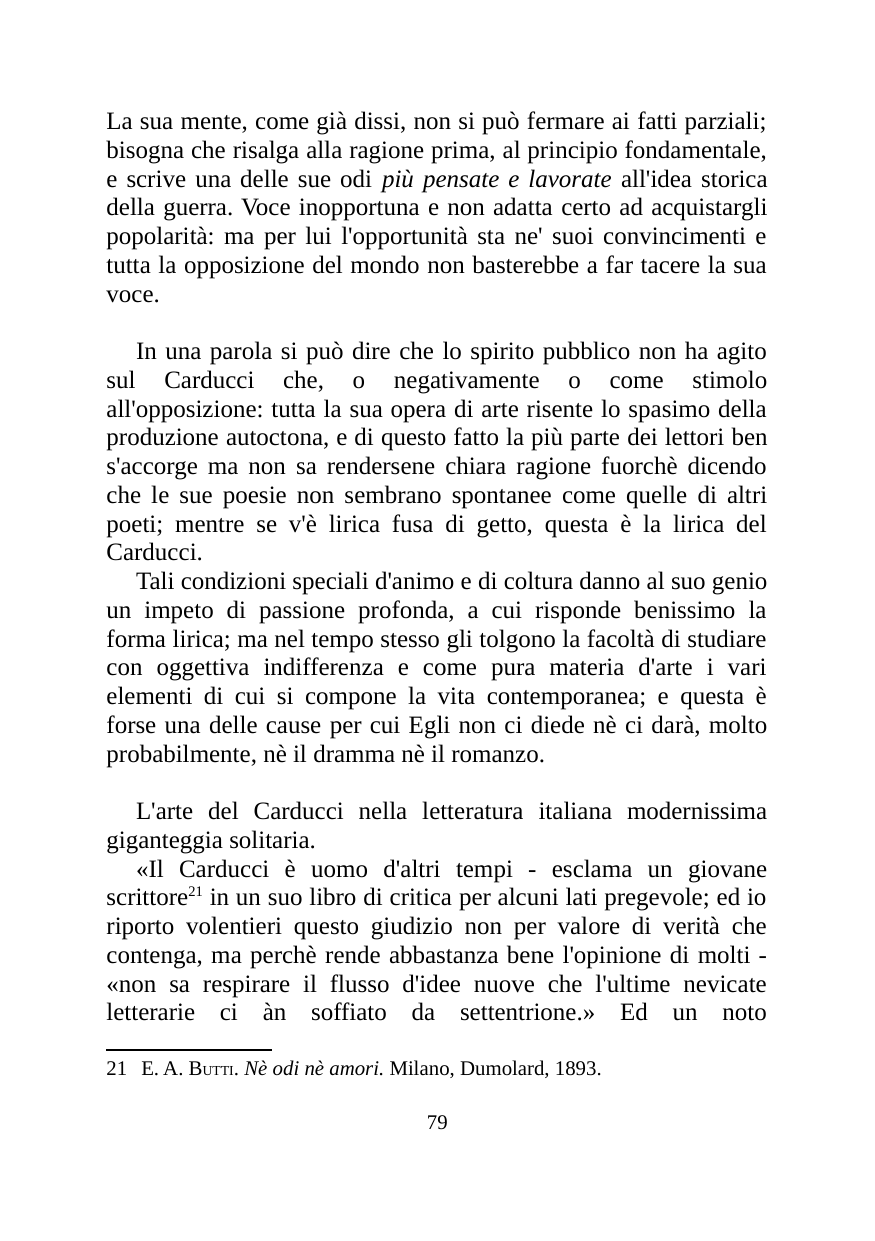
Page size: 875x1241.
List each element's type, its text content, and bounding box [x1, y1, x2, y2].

text L'arte del Carducci nella letteratura italiana modernissima giganteggia solitaria. [106, 796, 768, 854]
text «Il Carducci è uomo d'altri tempi - esclama un giovane scrittore in un suo libro di critica per alcuni lati pregevole; ed io riporto volentieri questo giudizio non per valore di verità che contenga, ma perchè rende abbastanza bene l'opinione di molti - «non sa respirare il flusso d'idee nuove che l'ultime nevicate letterarie ci àn soffiato da settentrione.» Ed un noto [106, 854, 768, 1026]
text E. A. Butti. Nè odi nè amori. Milano, Dumolard, 1893. [106, 1056, 768, 1080]
text La sua mente, come già dissi, non si può fermare ai fatti parziali; bisogna che risalga alla ragione prima, al principio fondamentale, e scrive una delle sue odi più pensate e lavorate all'idea storica della guerra. Voce inopportuna e non adatta certo ad acquistargli popolarità: ma per lui l'opportunità sta ne' suoi convincimenti e tutta la opposizione del mondo non basterebbe a far tacere la sua voce. [106, 106, 768, 307]
text In una parola si può dire che lo spirito pubblico non ha agito sul Carducci che, o negativamente o come stimolo all'opposizione: tutta la sua opera di arte risente lo spasimo della produzione autoctona, e di questo fatto la più parte dei lettori ben s'accorge ma non sa rendersene chiara ragione fuorchè dicendo che le sue poesie non sembrano spontanee come quelle di altri poeti; mentre se v'è lirica fusa di getto, questa è la lirica del Carducci. [106, 336, 768, 566]
text Tali condizioni speciali d'animo e di coltura danno al suo genio un impeto di passione profonda, a cui risponde benissimo la forma lirica; ma nel tempo stesso gli tolgono la facoltà di studiare con oggettiva indifferenza e come pura materia d'arte i vari elementi di cui si compone la vita contemporanea; e questa è forse una delle cause per cui Egli non ci diede nè ci darà, molto probabilmente, nè il dramma nè il romanzo. [106, 566, 768, 767]
